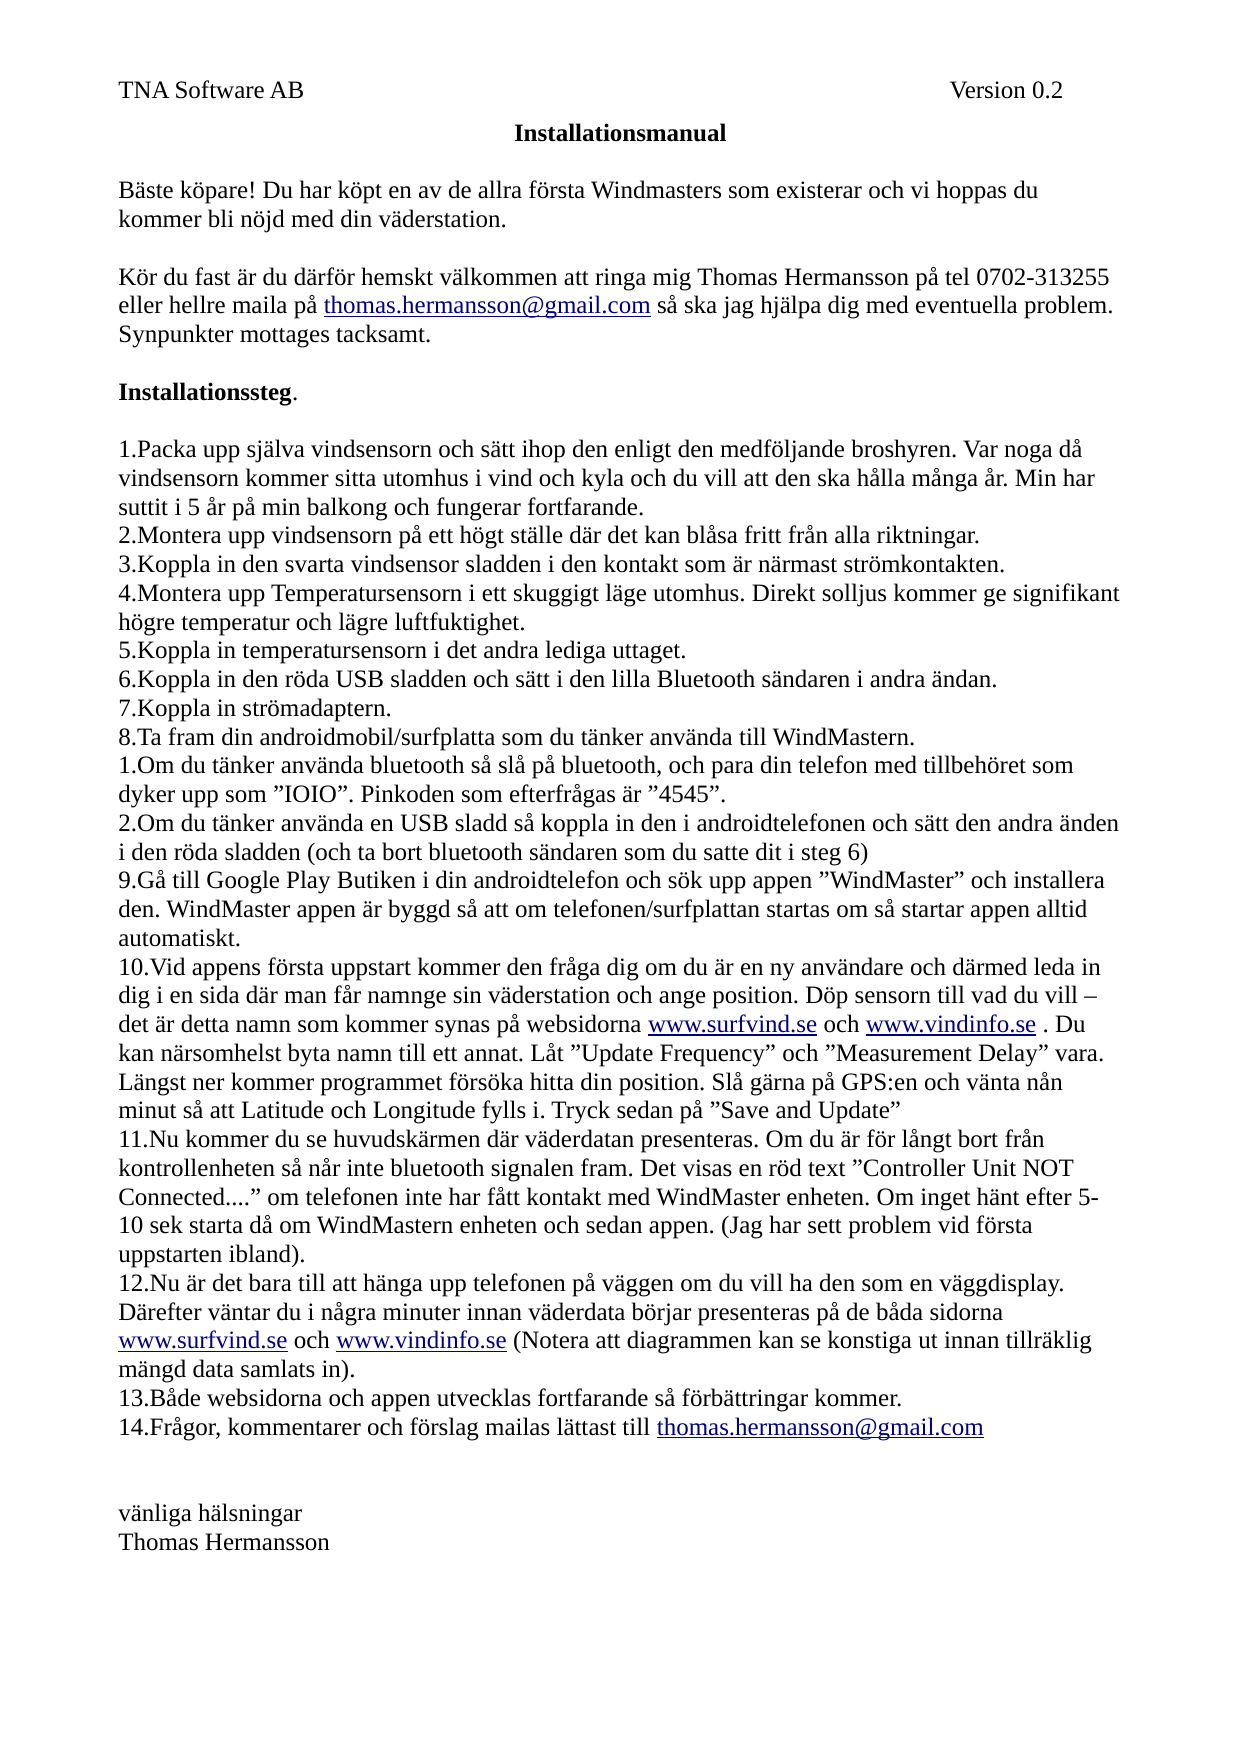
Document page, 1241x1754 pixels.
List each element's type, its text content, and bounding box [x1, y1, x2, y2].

list Koppla in strömadaptern. [118, 693, 1122, 722]
list Gå till Google Play Butiken i din androidtelefon och sök upp appen ”WindMaster” och installera den. WindMaster appen är byggd så att om telefonen/surfplattan startas om så startar appen alltid automatiskt. [118, 866, 1122, 952]
list Packa upp själva vindsensorn och sätt ihop den enligt den medföljande broshyren. Var noga då vindsensorn kommer sitta utomhus i vind och kyla och du vill att den ska hålla många år. Min har suttit i 5 år på min balkong och fungerar fortfarande. [118, 434, 1122, 521]
text Kör du fast är du därför hemskt välkommen att ringa mig Thomas Hermansson på tel 0702-313255 eller hellre maila på thomas.hermansson@gmail.com så ska jag hjälpa dig med eventuella problem. Synpunkter mottages tacksamt. [118, 262, 1122, 348]
text Thomas Hermansson [118, 1527, 1122, 1556]
list Om du tänker använda en USB sladd så koppla in den i androidtelefonen och sätt den andra änden i den röda sladden (och ta bort bluetooth sändaren som du satte dit i steg 6) [118, 808, 1122, 866]
text Installationsmanual [118, 118, 1122, 147]
list Om du tänker använda bluetooth så slå på bluetooth, och para din telefon med tillbehöret som dyker upp som ”IOIO”. Pinkoden som efterfrågas är ”4545”. [118, 751, 1122, 808]
list Montera upp Temperatursensorn i ett skuggigt läge utomhus. Direkt solljus kommer ge signifikant högre temperatur och lägre luftfuktighet. [118, 578, 1122, 636]
list Montera upp vindsensorn på ett högt ställe där det kan blåsa fritt från alla riktningar. [118, 521, 1122, 549]
list Koppla in temperatursensorn i det andra lediga uttaget. [118, 636, 1122, 664]
list Nu är det bara till att hänga upp telefonen på väggen om du vill ha den som en väggdisplay. Därefter väntar du i några minuter innan väderdata börjar presenteras på de båda sidorna www.surfvind.se och www.vindinfo.se (Notera att diagrammen kan se konstiga ut innan tillräklig mängd data samlats in). [118, 1268, 1122, 1383]
text vänliga hälsningar [118, 1498, 1122, 1527]
list Frågor, kommentarer och förslag mailas lättast till thomas.hermansson@gmail.com [118, 1412, 1122, 1441]
list Koppla in den röda USB sladden och sätt i den lilla Bluetooth sändaren i andra ändan. [118, 664, 1122, 693]
list Nu kommer du se huvudskärmen där väderdatan presenteras. Om du är för långt bort från kontrollenheten så når inte bluetooth signalen fram. Det visas en röd text ”Controller Unit NOT Connected....” om telefonen inte har fått kontakt med WindMaster enheten. Om inget hänt efter 5-10 sek starta då om WindMastern enheten och sedan appen. (Jag har sett problem vid första uppstarten ibland). [118, 1124, 1122, 1268]
text Bäste köpare! Du har köpt en av de allra första Windmasters som existerar och vi hoppas du kommer bli nöjd med din väderstation. [118, 176, 1122, 233]
list Koppla in den svarta vindsensor sladden i den kontakt som är närmast strömkontakten. [118, 549, 1122, 578]
list Vid appens första uppstart kommer den fråga dig om du är en ny användare och därmed leda in dig i en sida där man får namnge sin väderstation och ange position. Döp sensorn till vad du vill – det är detta namn som kommer synas på websidorna www.surfvind.se och www.vindinfo.se . Du kan närsomhelst byta namn till ett annat. Låt ”Update Frequency” och ”Measurement Delay” vara. Längst ner kommer programmet försöka hitta din position. Slå gärna på GPS:en och vänta nån minut så att Latitude och Longitude fylls i. Tryck sedan på ”Save and Update” [118, 952, 1122, 1124]
list Både websidorna och appen utvecklas fortfarande så förbättringar kommer. [118, 1383, 1122, 1412]
text Installationssteg. [118, 377, 1122, 406]
list Ta fram din androidmobil/surfplatta som du tänker använda till WindMastern. [118, 722, 1122, 751]
